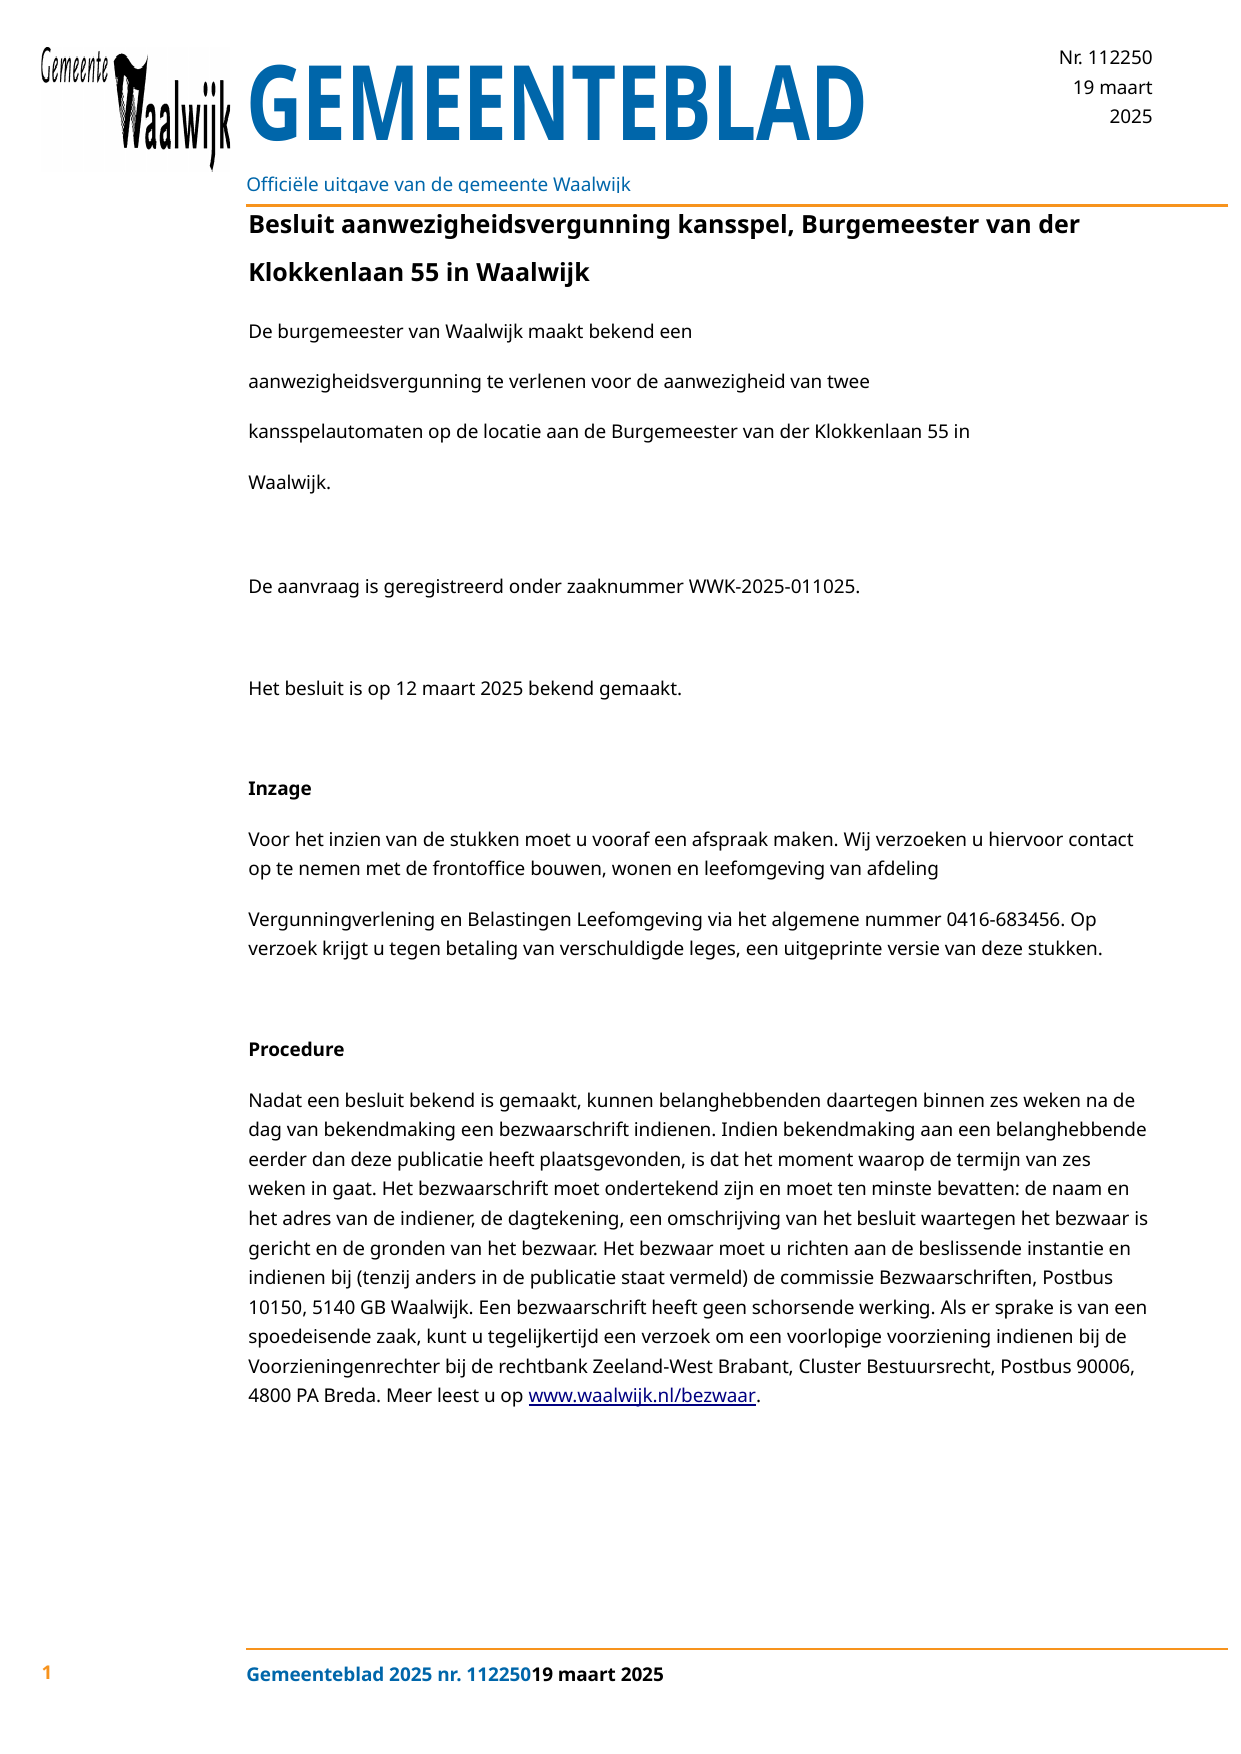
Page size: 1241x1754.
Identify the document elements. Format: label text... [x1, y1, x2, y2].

text Voor het inzien van de stukken moet u vooraf een afspraak maken. Wij verzoeken u hiervoor contact op te nemen met de frontoffice bouwen, wonen en leefomgeving van afdeling [248, 826, 1152, 881]
text Procedure [248, 1036, 1152, 1062]
picture [41, 47, 231, 172]
text De burgemeester van Waalwijk maakt bekend een [248, 318, 1152, 344]
text Besluit aanwezigheidsvergunning kansspel, Burgemeester van der Klokkenlaan 55 in Waalwijk [248, 207, 1152, 288]
text Vergunningverlening en Belastingen Leefomgeving via het algemene nummer 0416-683456. Op verzoek krijgt u tegen betaling van verschuldigde leges, een uitgeprinte versie van deze stukken. [248, 906, 1152, 961]
text kansspelautomaten op de locatie aan de Burgemeester van der Klokkenlaan 55 in [248, 419, 1152, 444]
text Waalwijk. [248, 469, 1152, 495]
text aanwezigheidsvergunning te verlenen voor de aanwezigheid van twee [248, 368, 1152, 394]
text Inzage [248, 776, 1152, 801]
text ﻿De aanvraag is geregistreerd onder zaaknummer WWK-2025-011025. [248, 570, 1152, 599]
text Nadat een besluit bekend is gemaakt, kunnen belanghebbenden daartegen binnen zes weken na de dag van bekendmaking een bezwaarschrift indienen. Indien bekendmaking aan een belanghebbende eerder dan deze publicatie heeft plaatsgevonden, is dat het moment waarop de termijn van zes weken in gaat. Het bezwaarschrift moet ondertekend zijn en moet ten minste bevatten: de naam en het adres van de indiener, de dagtekening, een omschrijving van het besluit waartegen het bezwaar is gericht en de gronden van het bezwaar. Het bezwaar moet u richten aan de beslissende instantie en indienen bij (tenzij anders in de publicatie staat vermeld) de commissie Bezwaarschriften, Postbus 10150, 5140 GB Waalwijk. Een bezwaarschrift heeft geen schorsende werking. Als er sprake is van een spoedeisende zaak, kunt u tegelijkertijd een verzoek om een voorlopige voorziening indienen bij de Voorzieningenrechter bij de rechtbank Zeeland-West Brabant, Cluster Bestuursrecht, Postbus 90006, 4800 PA Breda. Meer leest u op www.waalwijk.nl/bezwaar. [248, 1087, 1152, 1408]
text Het besluit is op 12 maart 2025 bekend gemaakt. [248, 675, 1152, 701]
